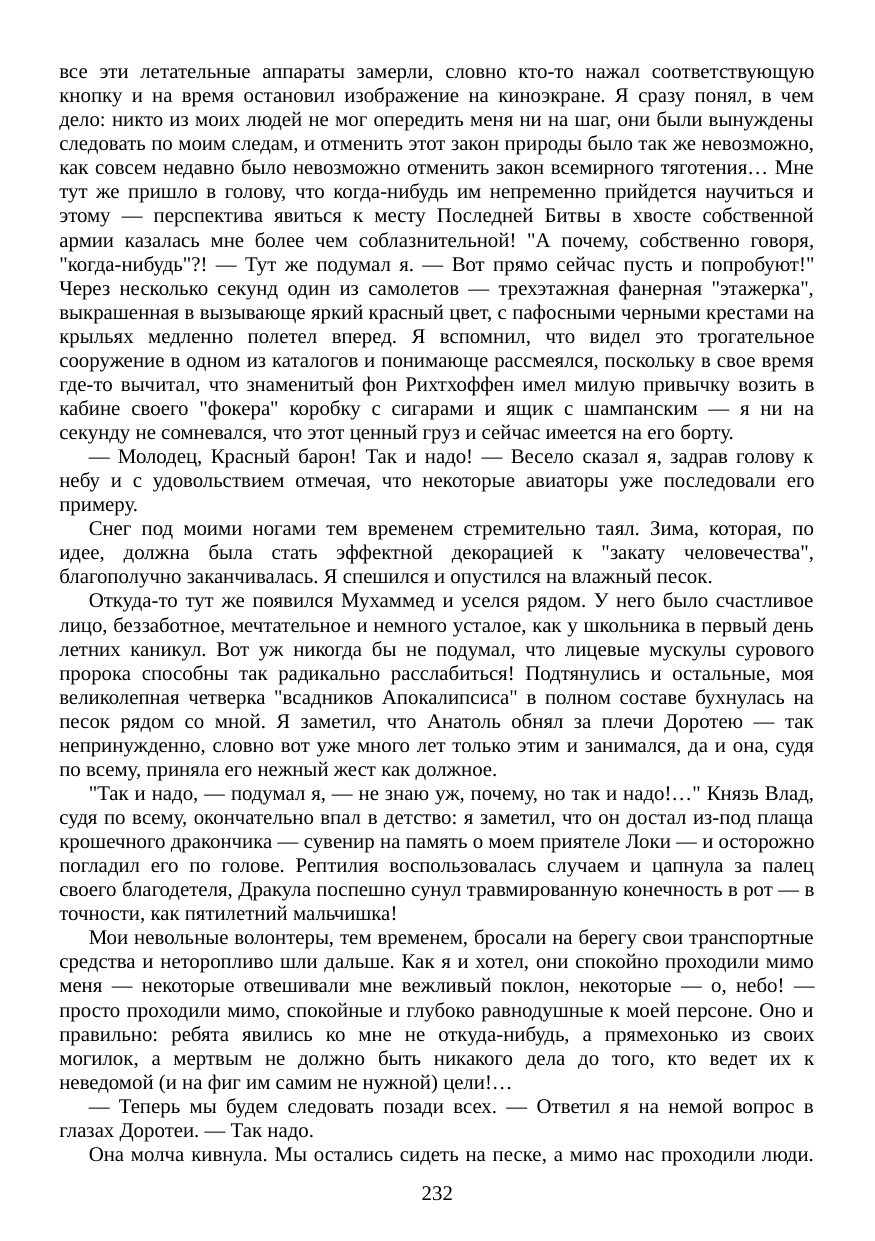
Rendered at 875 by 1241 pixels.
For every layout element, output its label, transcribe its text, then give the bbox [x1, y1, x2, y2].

text — Молодец, Красный барон! Так и надо! — Весело сказал я, задрав голову к небу и с удовольствием отмечая, что некоторые авиаторы уже последовали его примеру. [59, 444, 815, 516]
text — Теперь мы будем следовать позади всех. — Ответил я на немой вопрос в глазах Доротеи. — Так надо. [59, 1094, 815, 1142]
text Снег под моими ногами тем временем стремительно таял. Зима, которая, по идее, должна была стать эффектной декорацией к "закату человечества", благополучно заканчивалась. Я спешился и опустился на влажный песок. [59, 516, 815, 588]
text Мои невольные волонтеры, тем временем, бросали на берегу свои транспортные средства и неторопливо шли дальше. Как я и хотел, они спокойно проходили мимо меня — некоторые отвешивали мне вежливый поклон, некоторые — о, небо! — просто проходили мимо, спокойные и глубоко равнодушные к моей персоне. Оно и правильно: ребята явились ко мне не откуда-нибудь, а прямехонько из своих могилок, а мертвым не должно быть никакого дела до того, кто ведет их к неведомой (и на фиг им самим не нужной) цели!… [59, 925, 815, 1094]
text все эти летательные аппараты замерли, словно кто-то нажал соответствующую кнопку и на время остановил изображение на киноэкране. Я сразу понял, в чем дело: никто из моих людей не мог опередить меня ни на шаг, они были вынуждены следовать по моим следам, и отменить этот закон природы было так же невозможно, как совсем недавно было невозможно отменить закон всемирного тяготения… Мне тут же пришло в голову, что когда-нибудь им непременно прийдется научиться и этому — перспектива явиться к месту Последней Битвы в хвосте собственной армии казалась мне более чем соблазнительной! "А почему, собственно говоря, "когда-нибудь"?! — Тут же подумал я. — Вот прямо сейчас пусть и попробуют!" Через несколько секунд один из самолетов — трехэтажная фанерная "этажерка", выкрашенная в вызывающе яркий красный цвет, с пафосными черными крестами на крыльях медленно полетел вперед. Я вспомнил, что видел это трогательное сооружение в одном из каталогов и понимающе рассмеялся, поскольку в свое время где-то вычитал, что знаменитый фон Рихтхоффен имел милую привычку возить в кабине своего "фокера" коробку с сигарами и ящик с шампанским — я ни на секунду не сомневался, что этот ценный груз и сейчас имеется на его борту. [59, 59, 815, 444]
text Она молча кивнула. Мы остались сидеть на песке, а мимо нас проходили люди. [59, 1142, 815, 1166]
text Откуда-то тут же появился Мухаммед и уселся рядом. У него было счастливое лицо, беззаботное, мечтательное и немного усталое, как у школьника в первый день летних каникул. Вот уж никогда бы не подумал, что лицевые мускулы сурового пророка способны так радикально расслабиться! Подтянулись и остальные, моя великолепная четверка "всадников Апокалипсиса" в полном составе бухнулась на песок рядом со мной. Я заметил, что Анатоль обнял за плечи Доротею — так непринужденно, словно вот уже много лет только этим и занимался, да и она, судя по всему, приняла его нежный жест как должное. [59, 588, 815, 781]
text "Так и надо, — подумал я, — не знаю уж, почему, но так и надо!…" Князь Влад, судя по всему, окончательно впал в детство: я заметил, что он достал из-под плаща крошечного дракончика — сувенир на память о моем приятеле Локи — и осторожно погладил его по голове. Рептилия воспользовалась случаем и цапнула за палец своего благодетеля, Дракула поспешно сунул травмированную конечность в рот — в точности, как пятилетний мальчишка! [59, 781, 815, 925]
